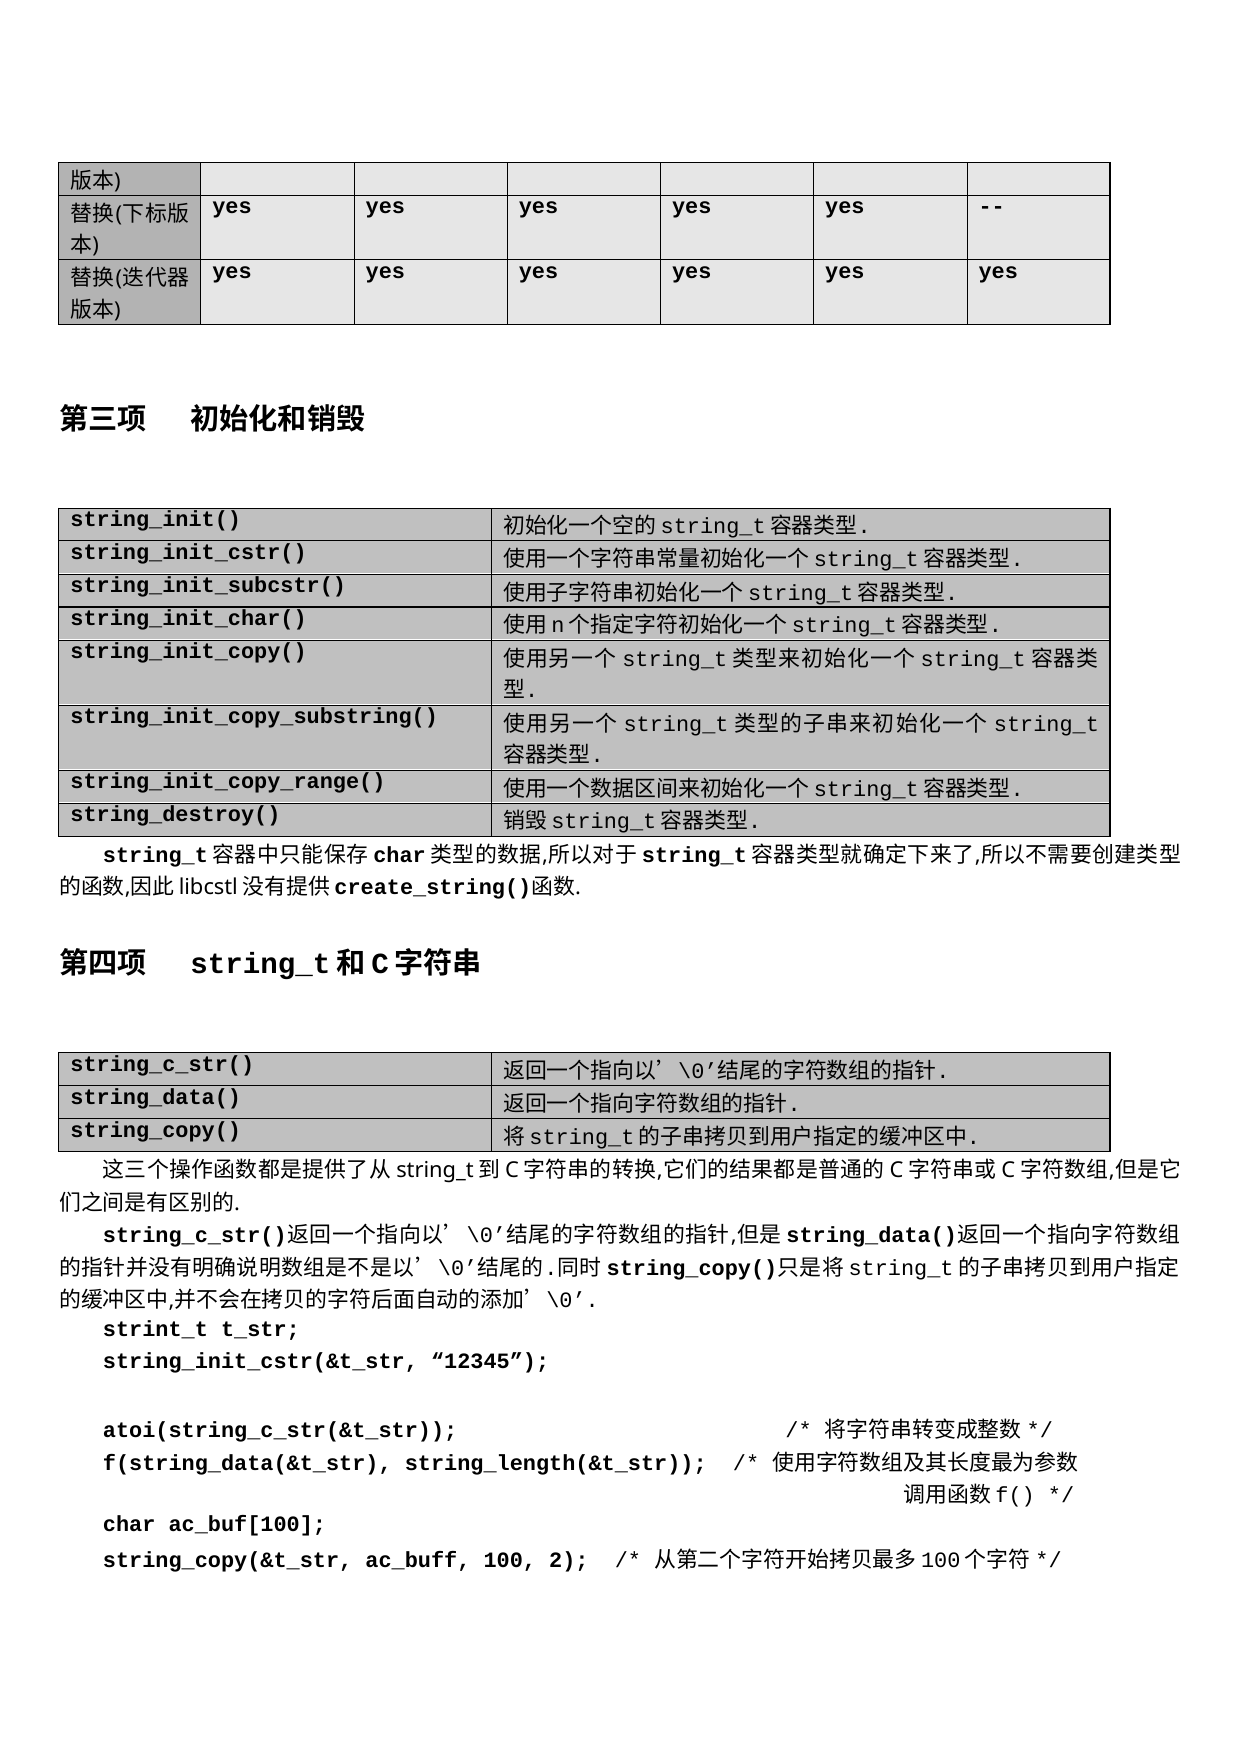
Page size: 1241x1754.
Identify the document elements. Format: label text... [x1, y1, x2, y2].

table_cell yes [508, 260, 660, 324]
table_cell string_init_copy_substring() [59, 706, 491, 769]
table_header string_c_str() [59, 1053, 491, 1085]
table_cell string_destroy() [59, 804, 491, 836]
table_cell string_init_char() [59, 608, 491, 639]
table_cell 版本) [59, 163, 200, 195]
table_cell yes [661, 196, 813, 259]
table_cell -- [661, 163, 813, 195]
table_cell string_init_copy_range() [59, 771, 491, 802]
table_cell 使用n个指定字符初始化一个string_t容器类型. [492, 608, 1109, 639]
text string_t容器中只能保存char类型的数据,所以对于string_t容器类型就确定下来了,所以不需要创建类型的函数,因此libcstl没有提供create_string()函数. [59, 837, 1181, 902]
table_cell 使用一个数据区间来初始化一个string_t容器类型. [492, 771, 1109, 802]
table_cell -- [201, 163, 354, 195]
text string_init_cstr(&t_str, “12345”); [59, 1347, 1181, 1379]
table_cell yes [355, 260, 507, 324]
subtitle string_t和C字符串 [59, 929, 1181, 994]
table_cell 使用子字符串初始化一个string_t容器类型. [492, 575, 1109, 606]
table_cell 替换(下标版本) [59, 196, 200, 259]
table_cell yes [355, 196, 507, 259]
table_cell string_copy() [59, 1119, 491, 1151]
text 调用函数f() */ [59, 1477, 1181, 1509]
table_cell 销毁string_t容器类型. [492, 804, 1109, 836]
table_cell -- [355, 163, 507, 195]
table_cell yes [814, 196, 967, 259]
table_cell yes [968, 260, 1109, 324]
table_header 返回一个指向以’\0’结尾的字符数组的指针. [492, 1053, 1109, 1085]
table_cell -- [508, 163, 660, 195]
table_cell yes [508, 196, 660, 259]
table_header 初始化一个空的string_t容器类型. [492, 509, 1109, 540]
text strint_t t_str; [59, 1314, 1181, 1347]
table_cell string_init_subcstr() [59, 575, 491, 606]
table_cell 返回一个指向字符数组的指针. [492, 1086, 1109, 1118]
table_cell string_data() [59, 1086, 491, 1118]
text atoi(string_c_str(&t_str)); /* 将字符串转变成整数 */ [59, 1412, 1181, 1444]
table_cell string_init_copy() [59, 641, 491, 704]
table_cell 替换(迭代器版本) [59, 260, 200, 324]
table_cell yes [201, 196, 354, 259]
table_cell 使用一个字符串常量初始化一个string_t容器类型. [492, 541, 1109, 573]
text string_c_str()返回一个指向以’\0’结尾的字符数组的指针,但是string_data()返回一个指向字符数组的指针并没有明确说明数组是不是以’\0’结尾的.同时string_copy()只是将string_t的子串拷贝到用户指定的缓冲区中,并不会在拷贝的字符后面自动的添加’\0’. [59, 1217, 1181, 1314]
table_cell 将string_t的子串拷贝到用户指定的缓冲区中. [492, 1119, 1109, 1151]
text string_copy(&t_str, ac_buff, 100, 2); /* 从第二个字符开始拷贝最多100个字符 */ [59, 1542, 1181, 1574]
table_cell yes [814, 260, 967, 324]
table_cell 使用另一个string_t类型的子串来初始化一个string_t容器类型. [492, 706, 1109, 769]
table_cell string_init_cstr() [59, 541, 491, 573]
table_cell -- [968, 196, 1109, 259]
table_cell 使用另一个string_t类型来初始化一个string_t容器类型. [492, 641, 1109, 704]
text char ac_buf[100]; [59, 1509, 1181, 1542]
table_cell yes [201, 260, 354, 324]
table_cell yes [661, 260, 813, 324]
table_header string_init() [59, 509, 491, 540]
table_cell [968, 163, 1109, 195]
subtitle 初始化和销毁 [59, 384, 1181, 449]
table_cell [814, 163, 967, 195]
text 这三个操作函数都是提供了从string_t到C字符串的转换,它们的结果都是普通的C字符串或C字符数组,但是它们之间是有区别的. [59, 1152, 1181, 1217]
text f(string_data(&t_str), string_length(&t_str)); /* 使用字符数组及其长度最为参数 [59, 1444, 1181, 1477]
